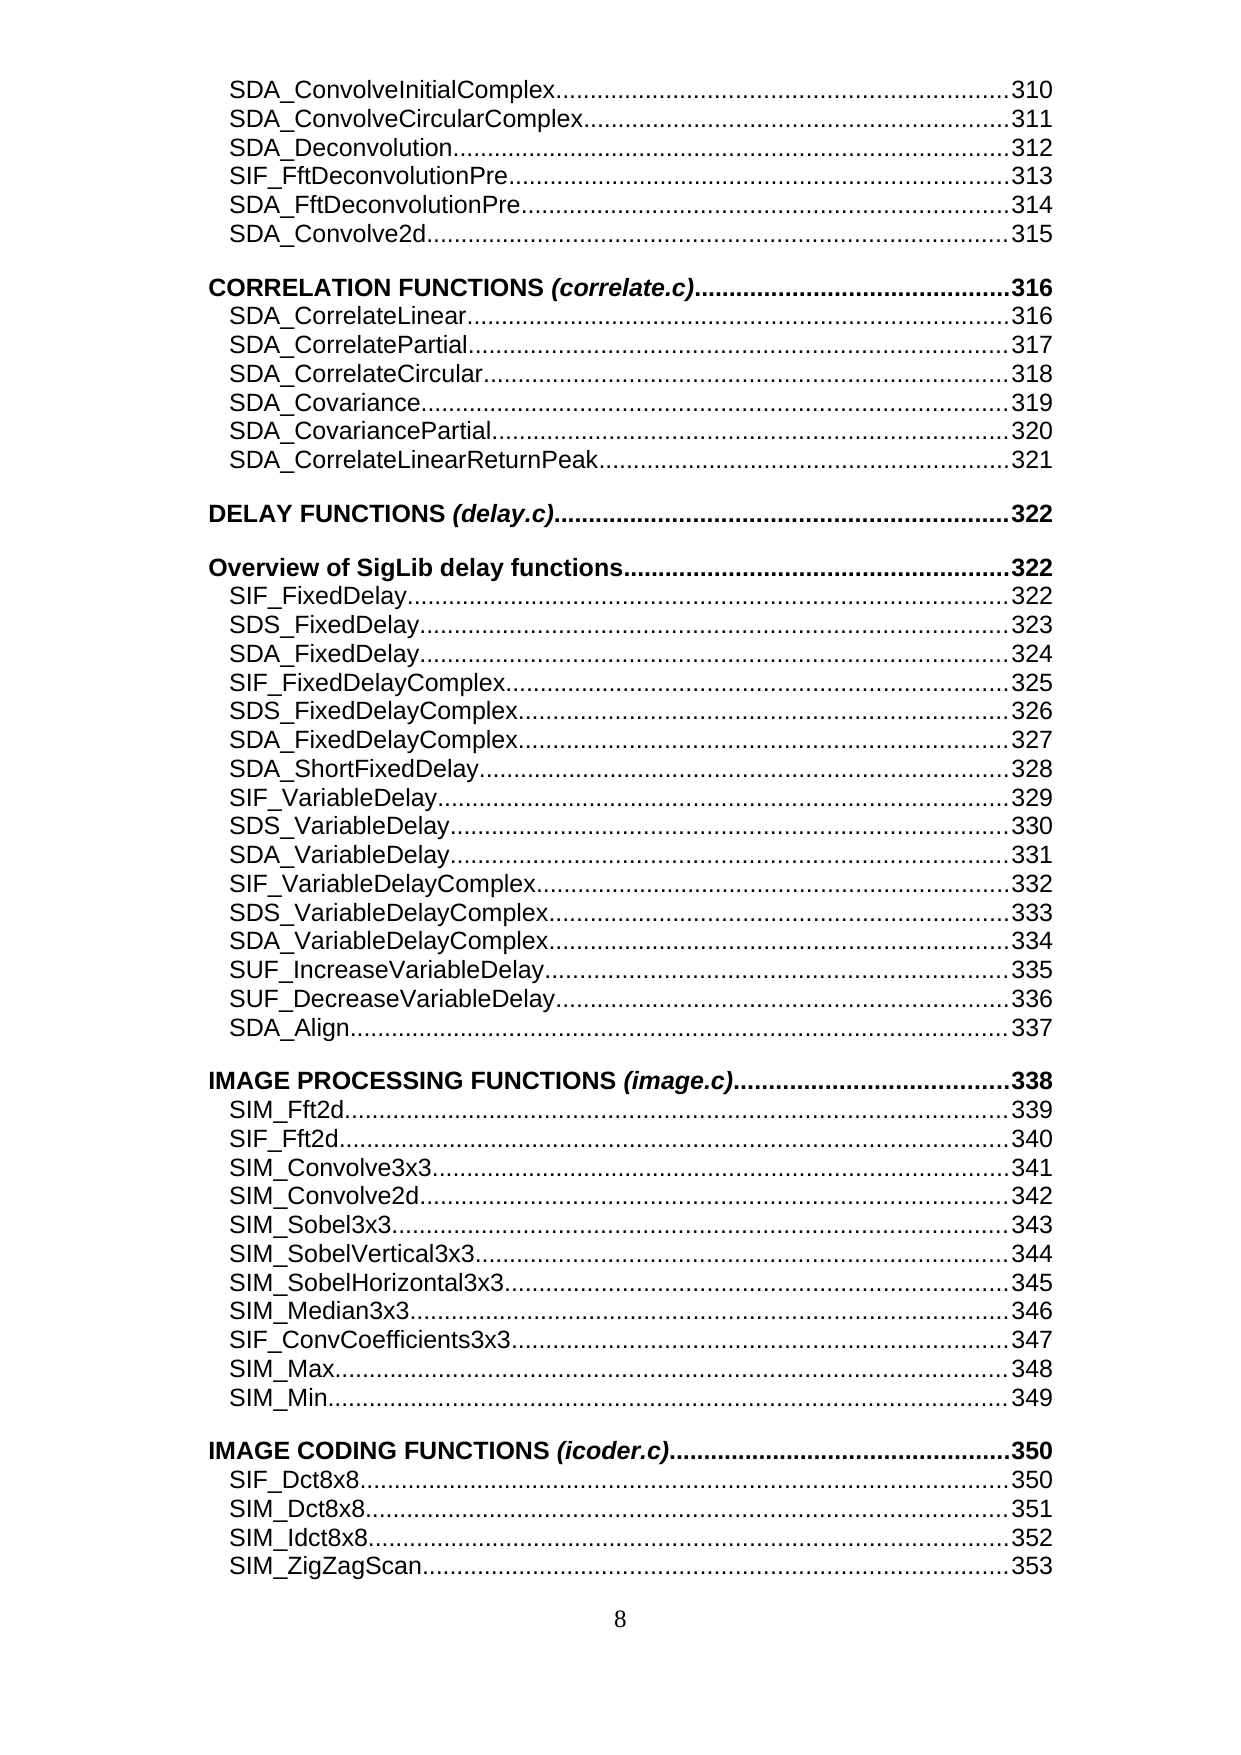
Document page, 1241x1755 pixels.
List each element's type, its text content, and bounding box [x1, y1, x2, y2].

text SIM_Convolve2d 342 [229, 1181, 1053, 1210]
text SIF_Fft2d 340 [229, 1124, 1053, 1152]
text SIM_SobelVertical3x3 344 [229, 1239, 1053, 1267]
text SIF_FftDeconvolutionPre 313 [229, 161, 1053, 190]
text SIM_ZigZagScan 353 [229, 1551, 1053, 1580]
text IMAGE PROCESSING FUNCTIONS (image.c) 338 [208, 1066, 1053, 1095]
text SIF_ConvCoefficients3x3 347 [229, 1325, 1053, 1354]
text SDS_VariableDelayComplex 333 [229, 897, 1053, 926]
text SIF_VariableDelay 329 [229, 782, 1053, 811]
text SIM_Sobel3x3 343 [229, 1210, 1053, 1239]
text SDA_Align 337 [229, 1012, 1053, 1041]
text SDA_ShortFixedDelay 328 [229, 754, 1053, 782]
text SIM_Convolve3x3 341 [229, 1152, 1053, 1181]
text IMAGE CODING FUNCTIONS (icoder.c) 350 [208, 1436, 1053, 1465]
text SDA_CovariancePartial 320 [229, 416, 1053, 445]
text SDA_CorrelateLinearReturnPeak 321 [229, 445, 1053, 474]
text SIM_Idct8x8 352 [229, 1522, 1053, 1551]
text SDA_Convolve2d 315 [229, 219, 1053, 247]
text SDA_ConvolveCircularComplex 311 [229, 104, 1053, 132]
text SIM_Min 349 [229, 1382, 1053, 1411]
text DELAY FUNCTIONS (delay.c) 322 [208, 499, 1053, 527]
text SDA_VariableDelayComplex 334 [229, 926, 1053, 955]
text SDA_FixedDelay 324 [229, 639, 1053, 667]
text SDS_FixedDelayComplex 326 [229, 696, 1053, 725]
text SDA_ConvolveInitialComplex 310 [229, 75, 1053, 104]
text SIF_Dct8x8 350 [229, 1465, 1053, 1494]
text SIF_FixedDelay 322 [229, 581, 1053, 610]
text SDA_Deconvolution 312 [229, 132, 1053, 161]
text SDA_FftDeconvolutionPre 314 [229, 190, 1053, 219]
text SDA_CorrelateLinear 316 [229, 301, 1053, 330]
text SIF_FixedDelayComplex 325 [229, 667, 1053, 696]
text SDA_CorrelateCircular 318 [229, 359, 1053, 387]
text SIM_SobelHorizontal3x3 345 [229, 1267, 1053, 1296]
text SUF_DecreaseVariableDelay 336 [229, 984, 1053, 1012]
text SDA_Covariance 319 [229, 387, 1053, 416]
text SDA_FixedDelayComplex 327 [229, 725, 1053, 754]
text SIM_Median3x3 346 [229, 1296, 1053, 1325]
text CORRELATION FUNCTIONS (correlate.c) 316 [208, 272, 1053, 301]
text SIM_Dct8x8 351 [229, 1494, 1053, 1522]
text SIM_Max 348 [229, 1354, 1053, 1382]
text Overview of SigLib delay functions 322 [208, 552, 1053, 581]
text SDS_FixedDelay 323 [229, 610, 1053, 639]
text SDA_VariableDelay 331 [229, 840, 1053, 869]
text SDS_VariableDelay 330 [229, 811, 1053, 840]
text SIF_VariableDelayComplex 332 [229, 869, 1053, 897]
text SDA_CorrelatePartial 317 [229, 330, 1053, 359]
text SIM_Fft2d 339 [229, 1095, 1053, 1124]
text SUF_IncreaseVariableDelay 335 [229, 955, 1053, 984]
